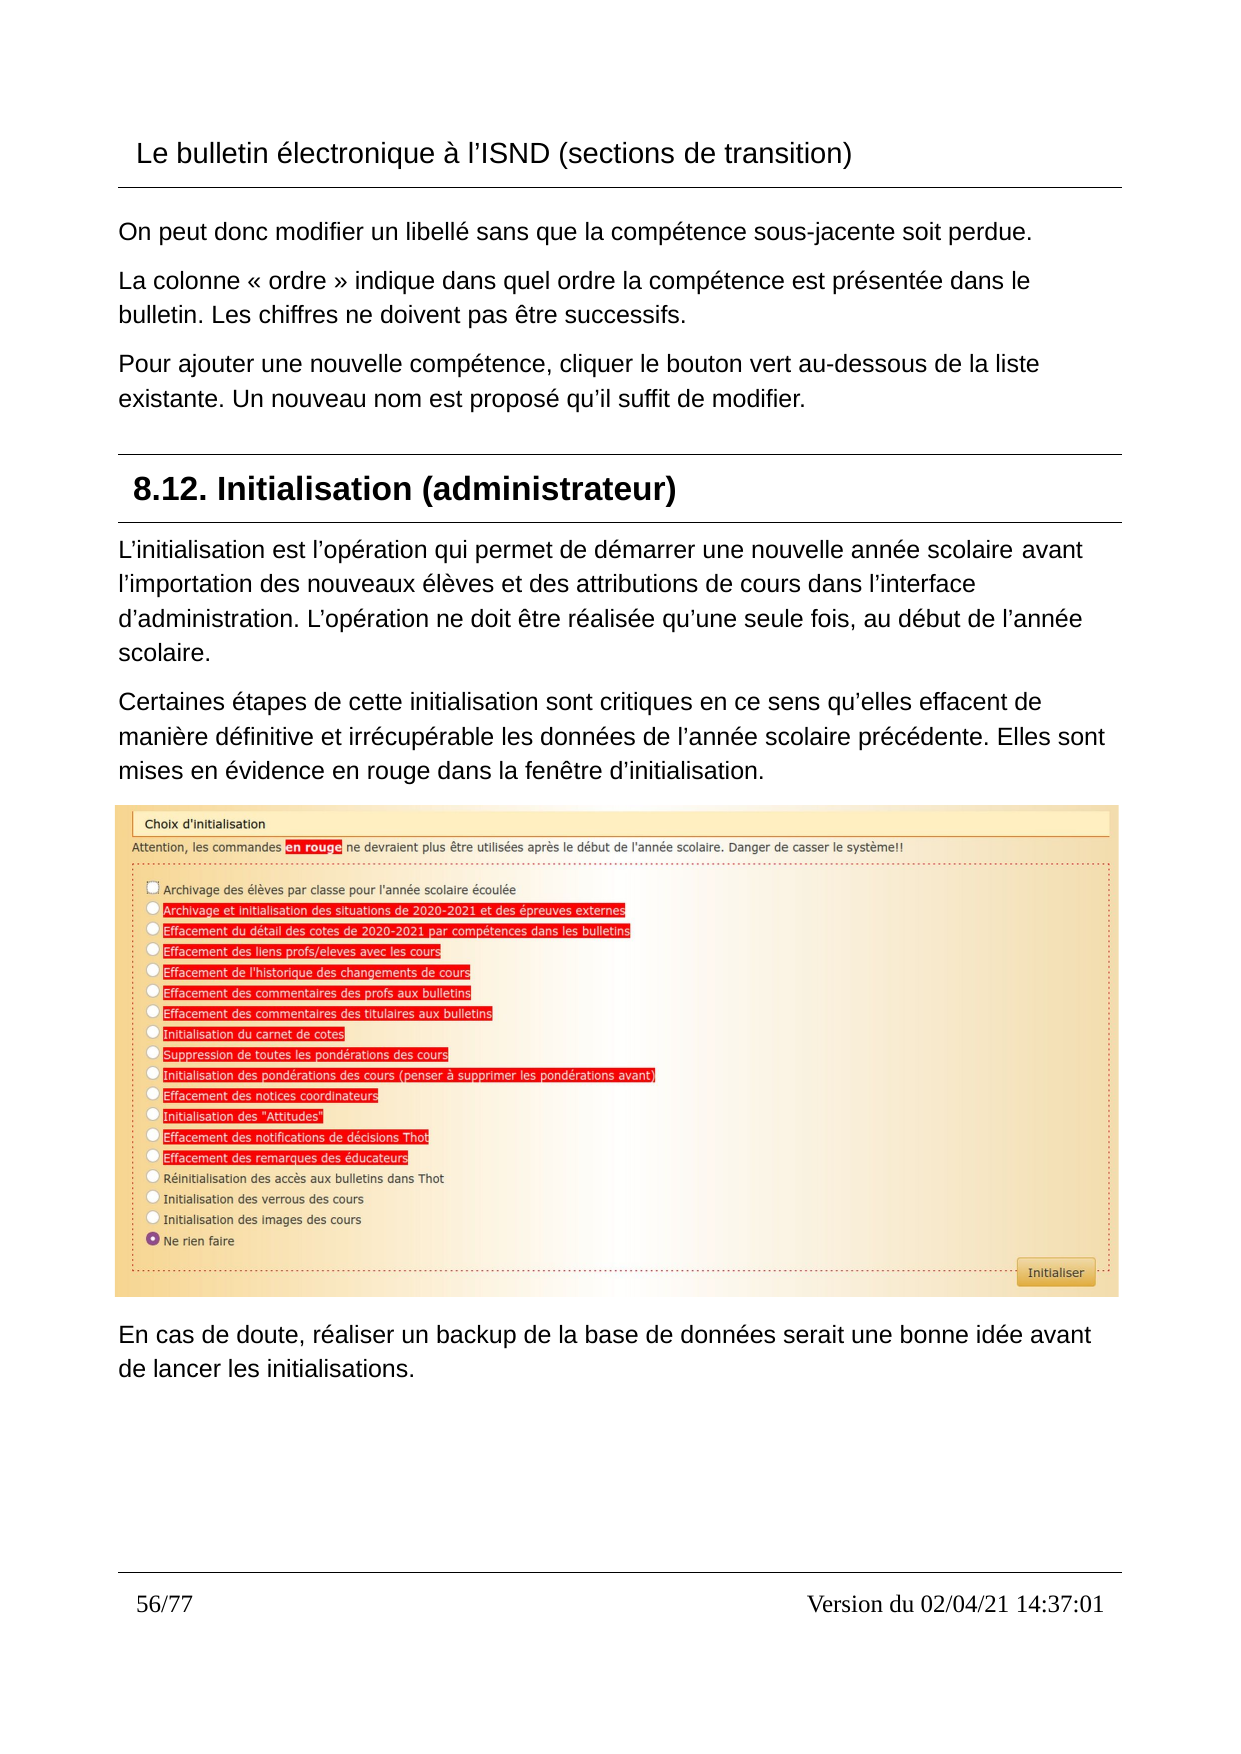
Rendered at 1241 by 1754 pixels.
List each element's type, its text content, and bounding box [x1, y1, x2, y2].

picture [114, 805, 1119, 1297]
text La colonne « ordre » indique dans quel ordre la compétence est présentée dans le bulletin. Les chiffres ne doivent pas être successifs. [118, 266, 1122, 329]
text Pour ajouter une nouvelle compétence, cliquer le bouton vert au-dessous de la liste existante. Un nouveau nom est proposé qu’il suffit de modifier. [118, 349, 1122, 412]
text On peut donc modifier un libellé sans que la compétence sous-jacente soit perdue. [118, 217, 1122, 245]
subtitle Initialisation (administrateur) [118, 455, 1122, 522]
text Certaines étapes de cette initialisation sont critiques en ce sens qu’elles effacent de manière définitive et irrécupérable les données de l’année scolaire précédente. Elles sont mises en évidence en rouge dans la fenêtre d’initialisation. [118, 687, 1122, 785]
text L’initialisation est l’opération qui permet de démarrer une nouvelle année scolaire avant l’importation des nouveaux élèves et des attributions de cours dans l’interface d’administration. L’opération ne doit être réalisée qu’une seule fois, au début de l’année scolaire. [118, 534, 1122, 667]
text En cas de doute, réaliser un backup de la base de données serait une bonne idée avant de lancer les initialisations. [118, 1297, 1122, 1383]
